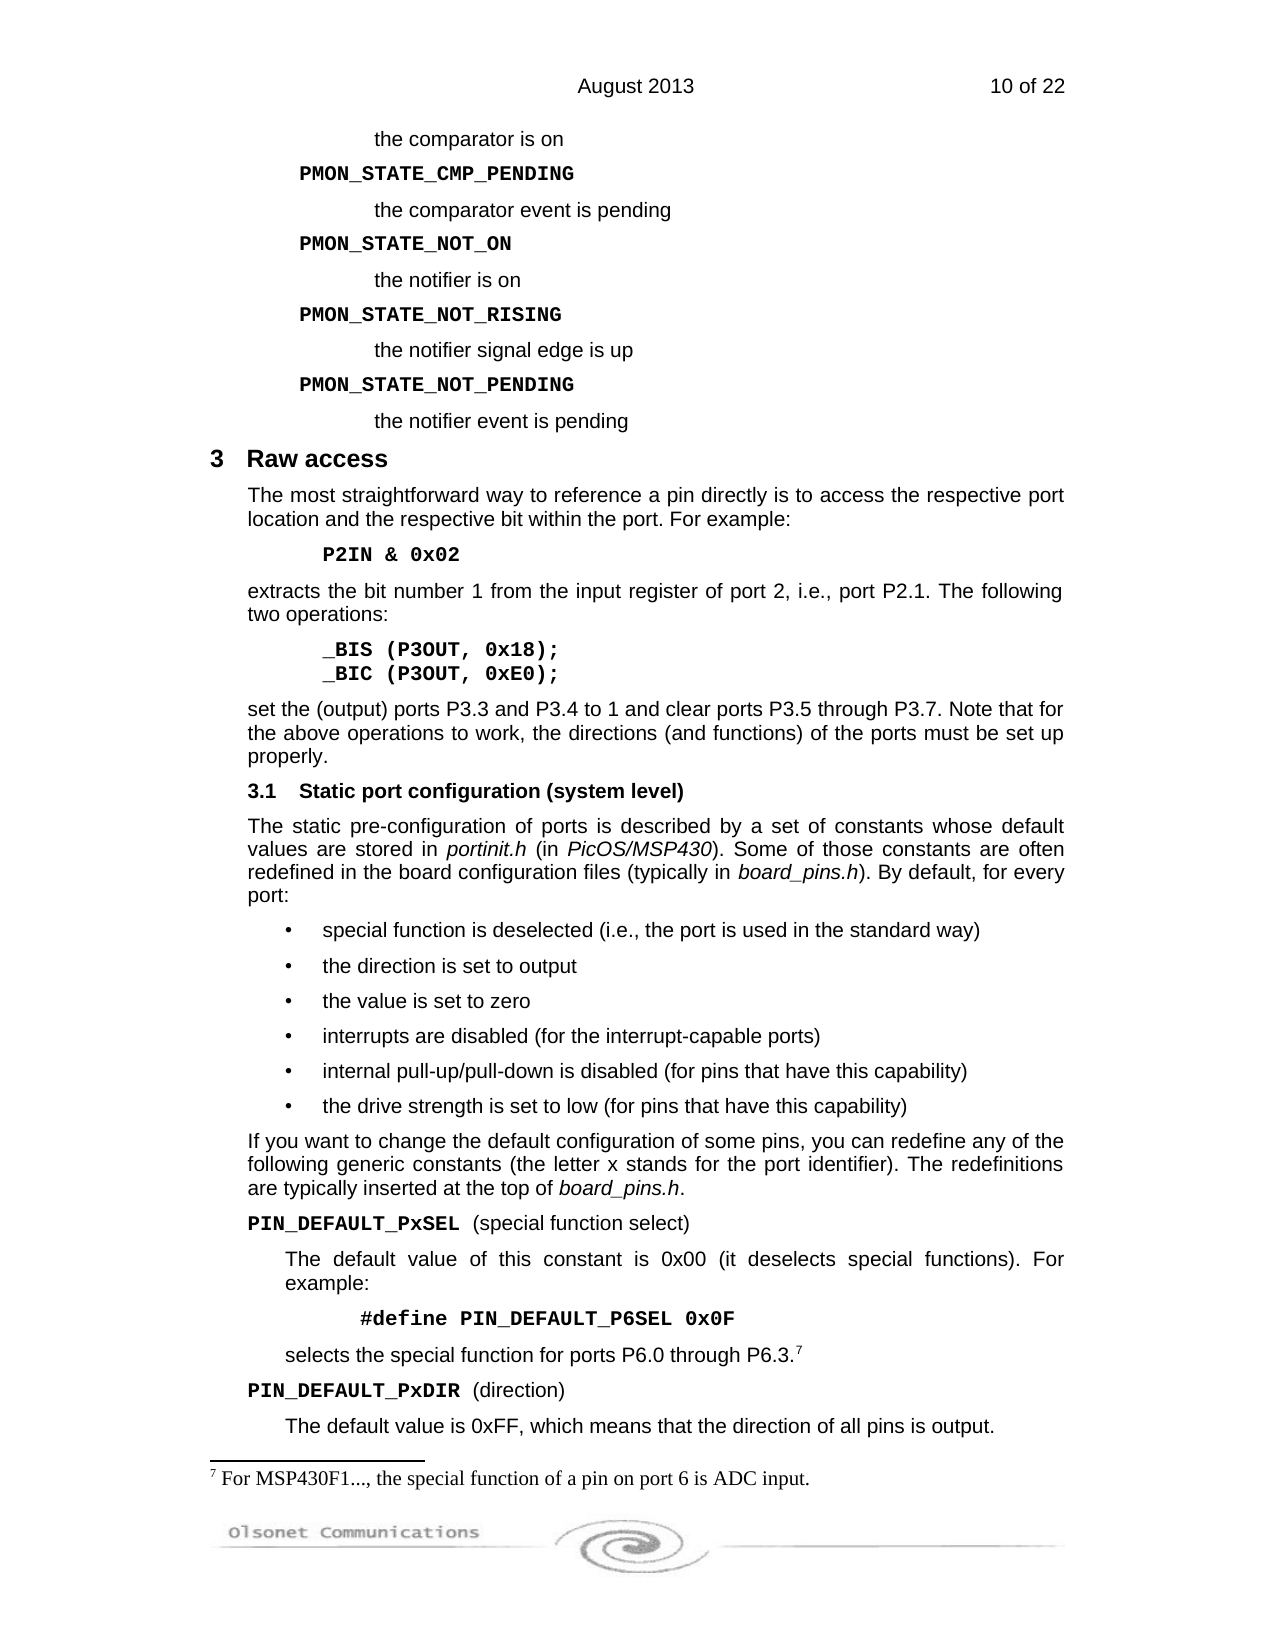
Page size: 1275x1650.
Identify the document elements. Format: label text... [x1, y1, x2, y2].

text The static pre-configuration of ports is described by a set of constants whose default values are stored in portinit.h (in PicOS/MSP430). Some of those constants are often redefined in the board configuration files (typically in board_pins.h). By default, for every port: [247, 814, 1065, 907]
text PIN_DEFAULT_PxSEL (special function select) [247, 1211, 1065, 1236]
text P2IN & 0x02 [247, 542, 1065, 567]
text the notifier signal edge is up [299, 339, 1065, 362]
text the comparator is on [299, 128, 1065, 151]
text PIN_DEFAULT_PxDIR (direction) [247, 1378, 1065, 1403]
text the notifier event is pending [299, 409, 1065, 433]
text The default value is 0xFF, which means that the direction of all pins is output. [285, 1415, 1065, 1438]
picture [210, 1504, 1065, 1596]
list the direction is set to output [285, 954, 1065, 977]
text _BIC (P3OUT, 0xE0); [247, 662, 1065, 686]
text If you want to change the default configuration of some pins, you can redefine any of the following generic constants (the letter x stands for the port identifier). The redefinitions are typically inserted at the top of board_pins.h. [247, 1130, 1065, 1199]
list special function is deselected (i.e., the port is used in the standard way) [285, 919, 1065, 942]
text the notifier is on [299, 268, 1065, 292]
text selects the special function for ports P6.0 through P6.3. [285, 1343, 1065, 1366]
text For MSP430F1..., the special function of a pin on port 6 is ADC input. [210, 1467, 1065, 1490]
list the drive strength is set to low (for pins that have this capability) [285, 1094, 1065, 1118]
text The most straightforward way to reference a pin directly is to access the respective port location and the respective bit within the port. For example: [247, 484, 1065, 531]
subtitle Static port configuration (system level) [247, 779, 1065, 803]
list internal pull-up/pull-down is disabled (for pins that have this capability) [285, 1059, 1065, 1083]
list the value is set to zero [285, 989, 1065, 1013]
text extracts the bit number 1 from the input register of port 2, i.e., port P2.1. The following two operations: [247, 579, 1065, 626]
subtitle Raw access [210, 444, 1065, 472]
text PMON_STATE_CMP_PENDING [299, 163, 1065, 186]
text PMON_STATE_NOT_PENDING [299, 374, 1065, 398]
text the comparator event is pending [299, 198, 1065, 221]
text set the (output) ports P3.3 and P3.4 to 1 and clear ports P3.5 through P3.7. Note that for the above operations to work, the directions (and functions) of the ports must be set up properly. [247, 698, 1065, 768]
text The default value of this constant is 0x00 (it deselects special functions). For example: [285, 1248, 1065, 1294]
text PMON_STATE_NOT_ON [299, 233, 1065, 257]
text _BIS (P3OUT, 0x18); [247, 637, 1065, 662]
list interrupts are disabled (for the interrupt-capable ports) [285, 1024, 1065, 1048]
text PMON_STATE_NOT_RISING [299, 303, 1065, 327]
text #define PIN_DEFAULT_P6SEL 0x0F [285, 1306, 1065, 1331]
